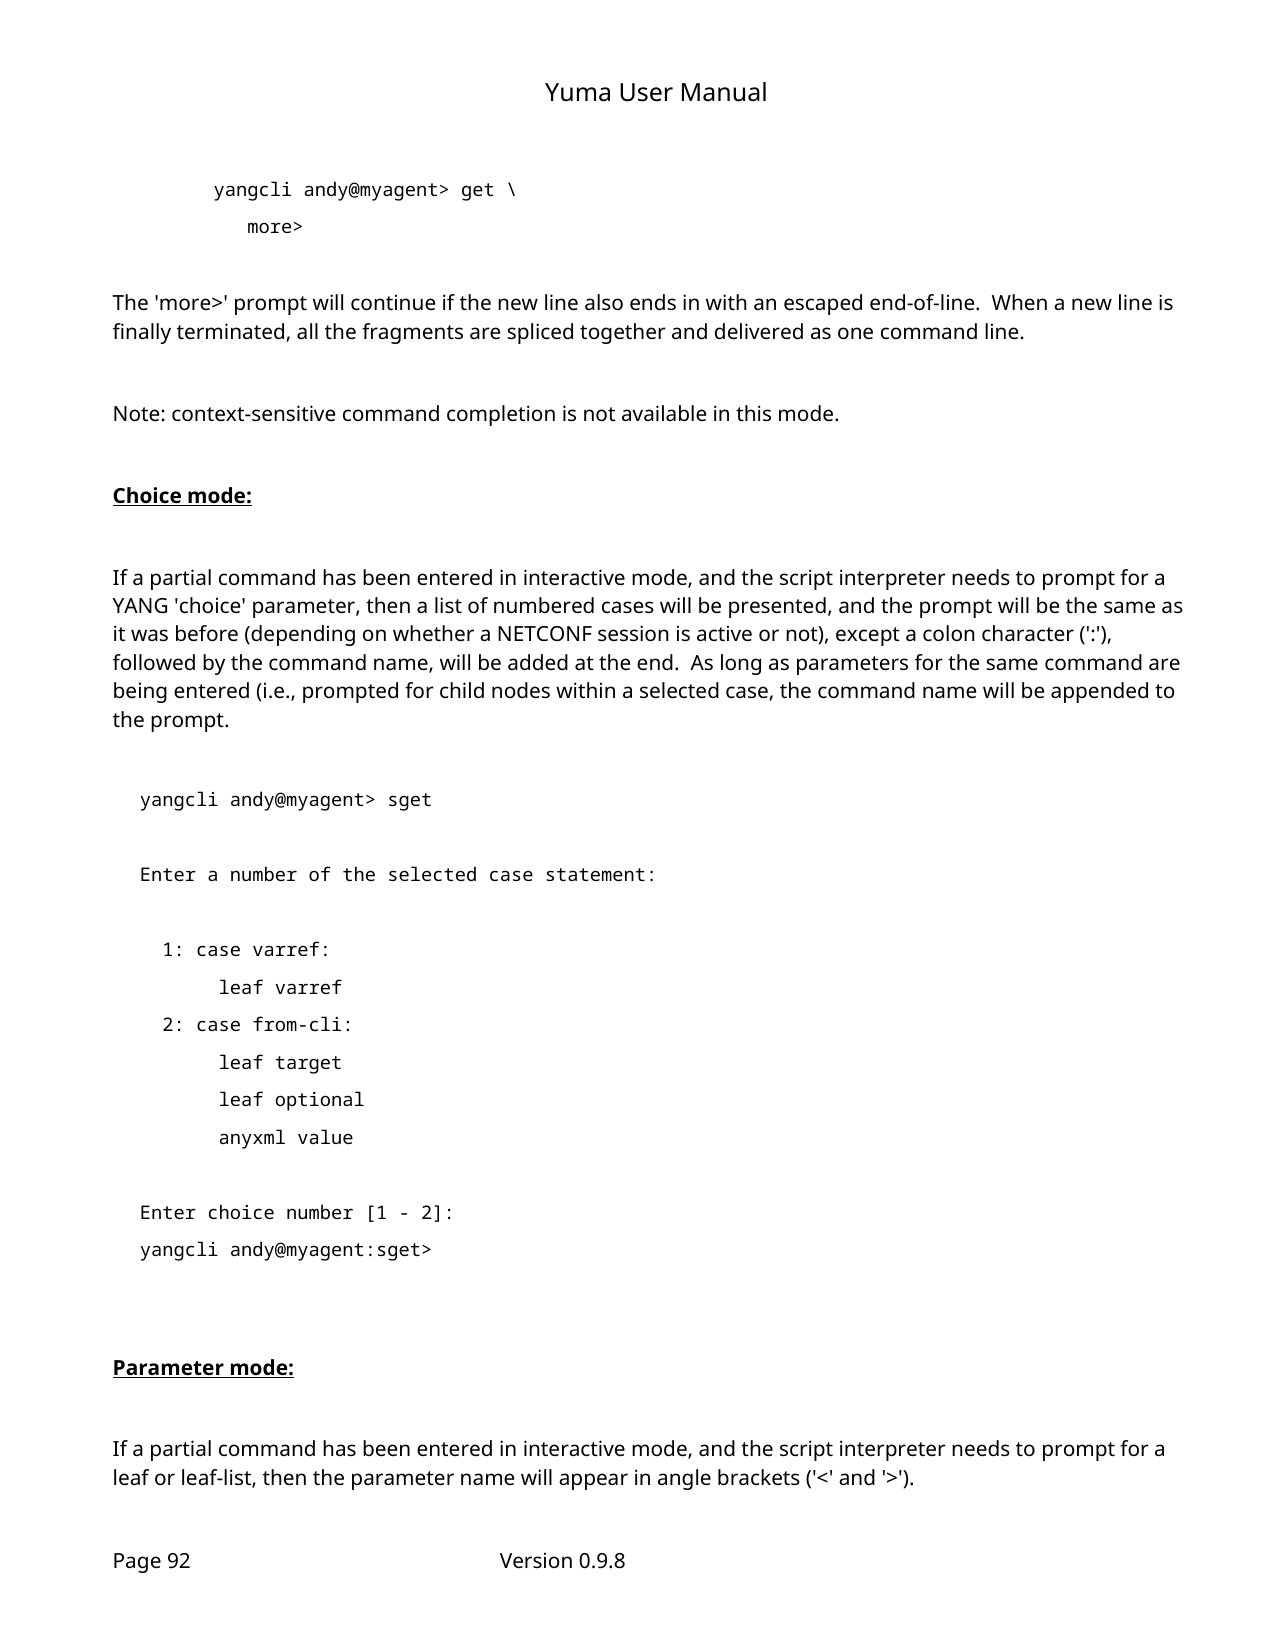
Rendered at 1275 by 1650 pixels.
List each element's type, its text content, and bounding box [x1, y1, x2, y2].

text If a partial command has been entered in interactive mode, and the script interpreter needs to prompt for a leaf or leaf-list, then the parameter name will appear in angle brackets ('<' and '>'). [112, 1434, 1200, 1491]
text The 'more>' prompt will continue if the new line also ends in with an escaped end-of-line. When a new line is finally terminated, all the fragments are spliced together and delivered as one command line. [112, 288, 1200, 345]
text more> [139, 213, 1200, 239]
text If a partial command has been entered in interactive mode, and the script interpreter needs to prompt for a YANG 'choice' parameter, then a list of numbered cases will be presented, and the prompt will be the same as it was before (depending on whether a NETCONF session is active or not), except a colon character (':'), followed by the command name, will be added at the end. As long as parameters for the same command are being entered (i.e., prompted for child nodes within a selected case, the command name will be appended to the prompt. [112, 563, 1200, 733]
text Note: context-sensitive command completion is not available in this mode. [112, 399, 1200, 427]
text leaf target [139, 1049, 1200, 1075]
text anyxml value [139, 1124, 1200, 1150]
text leaf optional [139, 1087, 1200, 1112]
text yangcli andy@myagent> get \ [139, 176, 1200, 202]
text Enter choice number [1 - 2]: [139, 1199, 1200, 1225]
text yangcli andy@myagent:sget> [139, 1237, 1200, 1262]
text Parameter mode: [112, 1353, 1200, 1381]
text Choice mode: [112, 481, 1200, 509]
text yangcli andy@myagent> sget [139, 787, 1200, 812]
text 2: case from-cli: [139, 1012, 1200, 1037]
text 1: case varref: [139, 937, 1200, 962]
text leaf varref [139, 974, 1200, 1000]
text Enter a number of the selected case statement: [139, 862, 1200, 887]
